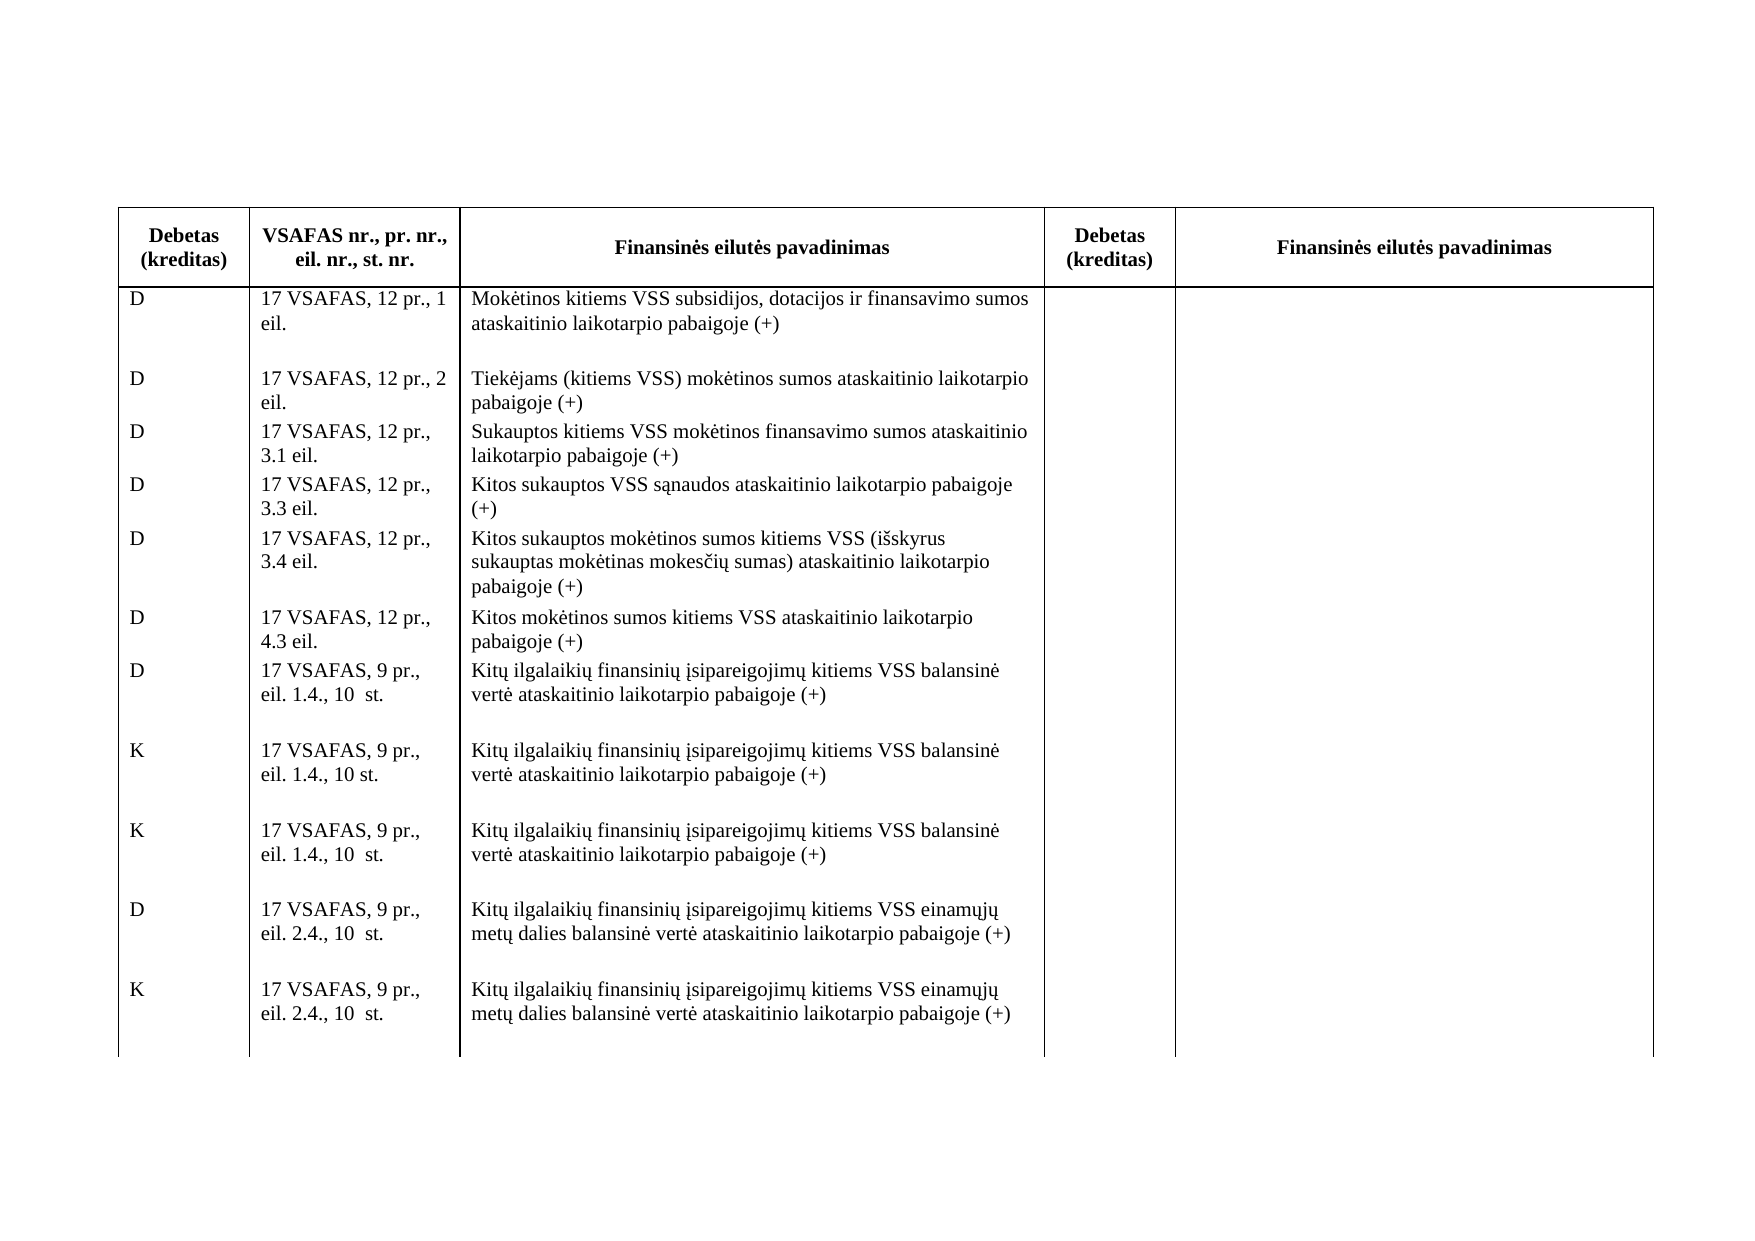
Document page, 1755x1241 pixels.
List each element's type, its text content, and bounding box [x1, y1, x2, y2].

table_cell [1045, 738, 1175, 818]
table_cell 17 VSAFAS, 9 pr., eil. 1.4., 10 st. [250, 818, 459, 897]
table_cell [1176, 525, 1653, 605]
table_cell [1045, 658, 1175, 738]
table_cell Tiekėjams (kitiems VSS) mokėtinos sumos ataskaitinio laikotarpio pabaigoje (+) [461, 366, 1044, 419]
table_cell [1045, 419, 1175, 472]
table_cell [1176, 419, 1653, 472]
table_cell [1176, 288, 1653, 366]
table_cell Kitos sukauptos VSS sąnaudos ataskaitinio laikotarpio pabaigoje (+) [461, 472, 1044, 525]
table_cell 17 VSAFAS, 12 pr., 3.4 eil. [250, 525, 459, 605]
table_cell K [119, 738, 249, 818]
table_cell 17 VSAFAS, 12 pr., 2 eil. [250, 366, 459, 419]
table_cell [1045, 977, 1175, 1057]
table_cell 17 VSAFAS, 12 pr., 3.3 eil. [250, 472, 459, 525]
table_cell D [119, 658, 249, 738]
table_cell Kitos mokėtinos sumos kitiems VSS ataskaitinio laikotarpio pabaigoje (+) [461, 605, 1044, 658]
table_cell [1045, 818, 1175, 897]
table_cell Kitų ilgalaikių finansinių įsipareigojimų kitiems VSS balansinė vertė ataskaitinio laikotarpio pabaigoje (+) [461, 818, 1044, 897]
table_cell D [119, 605, 249, 658]
table_cell [1176, 366, 1653, 419]
table_cell 17 VSAFAS, 12 pr., 4.3 eil. [250, 605, 459, 658]
table_header VSAFAS nr., pr. nr., eil. nr., st. nr. [250, 208, 459, 286]
table_cell [1176, 977, 1653, 1057]
table_cell [1045, 897, 1175, 977]
table_header Debetas (kreditas) [119, 208, 249, 286]
table_cell D [119, 525, 249, 605]
table_cell Kitų ilgalaikių finansinių įsipareigojimų kitiems VSS balansinė vertė ataskaitinio laikotarpio pabaigoje (+) [461, 738, 1044, 818]
table_header Finansinės eilutės pavadinimas [461, 208, 1044, 286]
table_cell 17 VSAFAS, 12 pr., 1 eil. [250, 288, 459, 366]
table_cell K [119, 818, 249, 897]
table_cell [1045, 525, 1175, 605]
table_cell D [119, 288, 249, 366]
table_cell 17 VSAFAS, 9 pr., eil. 2.4., 10 st. [250, 977, 459, 1057]
table_header Debetas (kreditas) [1045, 208, 1175, 286]
table_cell 17 VSAFAS, 9 pr., eil. 1.4., 10 st. [250, 738, 459, 818]
table_cell [1045, 472, 1175, 525]
table_cell [1176, 818, 1653, 897]
table_cell D [119, 472, 249, 525]
table_cell Kitų ilgalaikių finansinių įsipareigojimų kitiems VSS balansinė vertė ataskaitinio laikotarpio pabaigoje (+) [461, 658, 1044, 738]
table_cell 17 VSAFAS, 9 pr., eil. 2.4., 10 st. [250, 897, 459, 977]
table_cell [1176, 472, 1653, 525]
table_cell Kitos sukauptos mokėtinos sumos kitiems VSS (išskyrus sukauptas mokėtinas mokesčių sumas) ataskaitinio laikotarpio pabaigoje (+) [461, 525, 1044, 605]
table_cell [1176, 605, 1653, 658]
table_header Finansinės eilutės pavadinimas [1176, 208, 1653, 286]
table_cell [1045, 605, 1175, 658]
table_cell Kitų ilgalaikių finansinių įsipareigojimų kitiems VSS einamųjų metų dalies balansinė vertė ataskaitinio laikotarpio pabaigoje (+) [461, 977, 1044, 1057]
table_cell D [119, 366, 249, 419]
table_cell [1176, 897, 1653, 977]
table_cell Mokėtinos kitiems VSS subsidijos, dotacijos ir finansavimo sumos ataskaitinio laikotarpio pabaigoje (+) [461, 288, 1044, 366]
table_cell 17 VSAFAS, 9 pr., eil. 1.4., 10 st. [250, 658, 459, 738]
table_cell Kitų ilgalaikių finansinių įsipareigojimų kitiems VSS einamųjų metų dalies balansinė vertė ataskaitinio laikotarpio pabaigoje (+) [461, 897, 1044, 977]
table_cell 17 VSAFAS, 12 pr., 3.1 eil. [250, 419, 459, 472]
table_cell D [119, 897, 249, 977]
table_cell Sukauptos kitiems VSS mokėtinos finansavimo sumos ataskaitinio laikotarpio pabaigoje (+) [461, 419, 1044, 472]
table_cell [1045, 366, 1175, 419]
table_cell [1176, 738, 1653, 818]
table_cell K [119, 977, 249, 1057]
table_cell [1045, 288, 1175, 366]
table_cell D [119, 419, 249, 472]
table_cell [1176, 658, 1653, 738]
